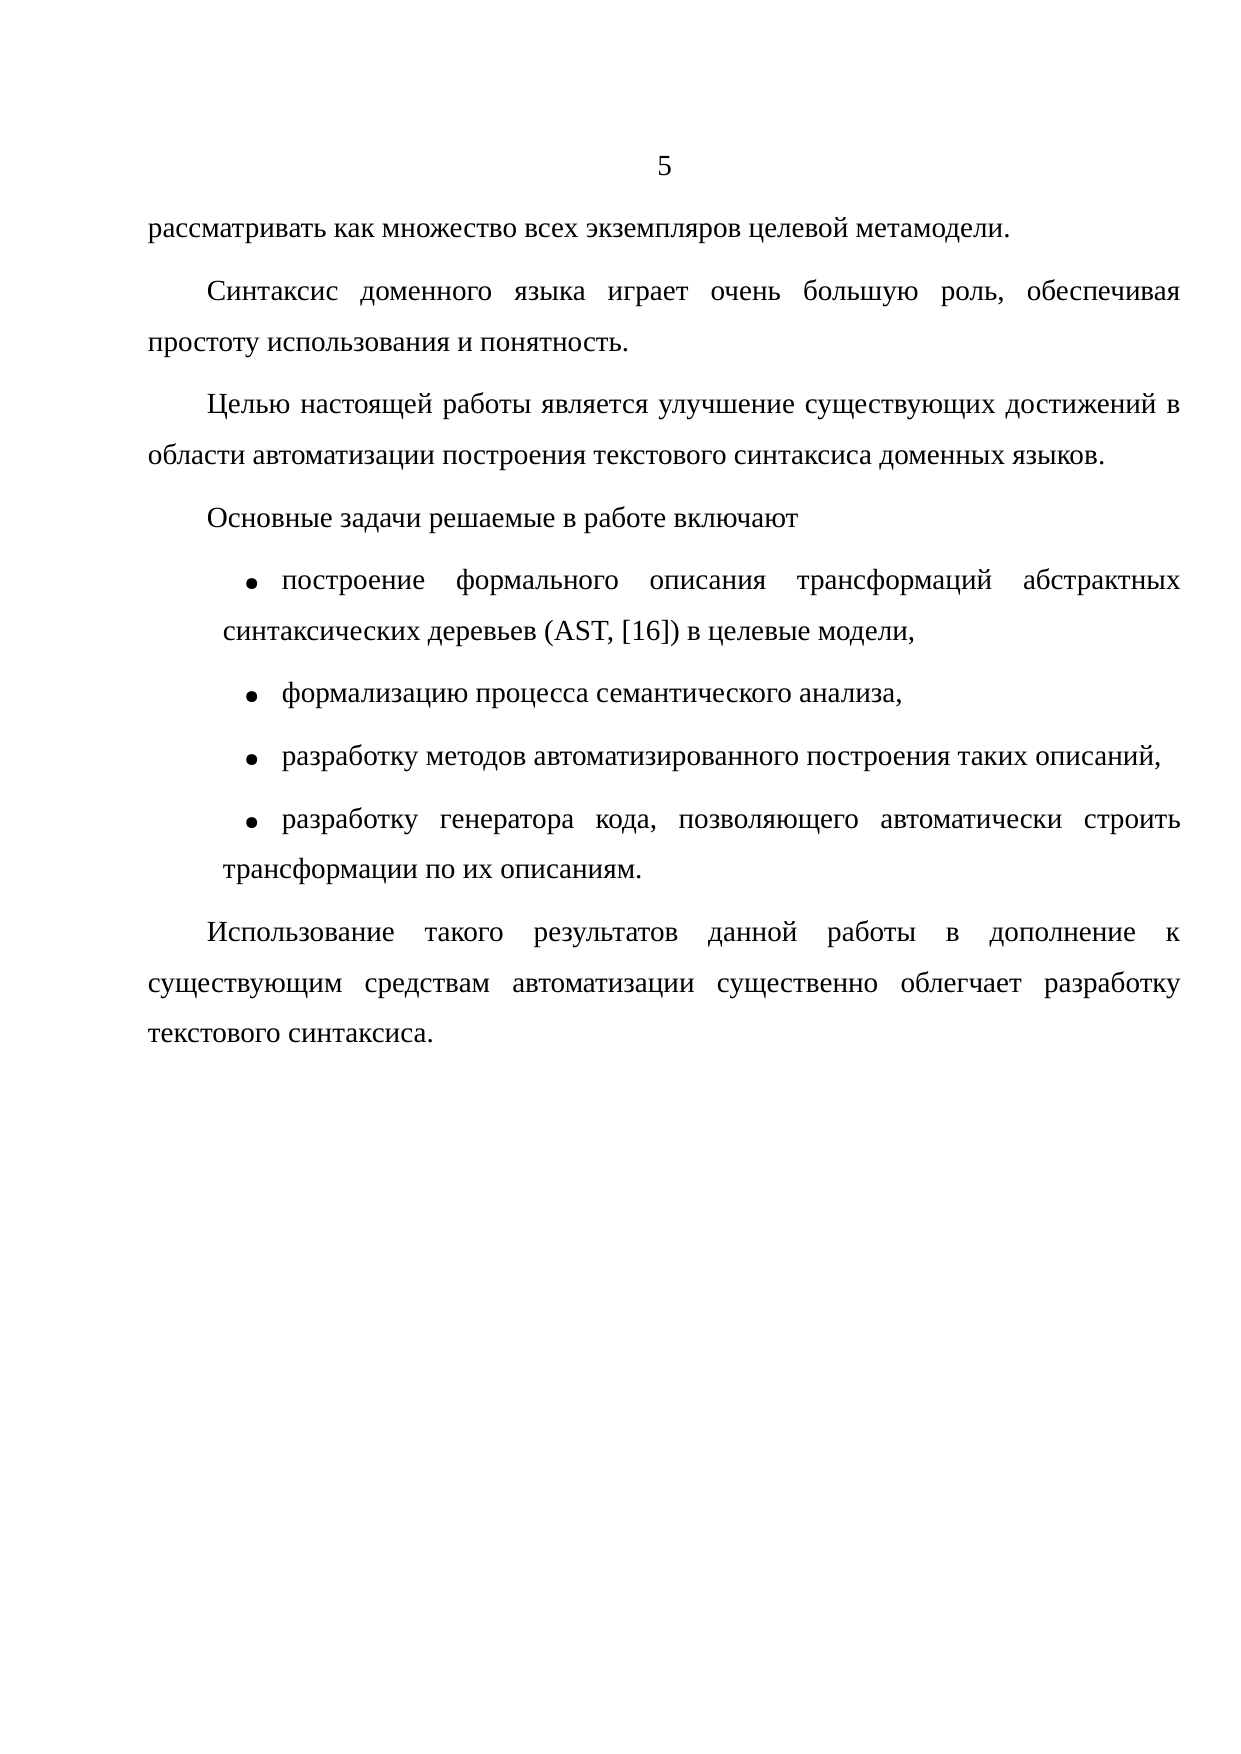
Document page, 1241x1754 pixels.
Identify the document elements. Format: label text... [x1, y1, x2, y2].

list построение формального описания трансформаций абстрактных синтаксических деревьев (AST, [16]) в целевые модели, [185, 562, 1181, 646]
text Синтаксис доменного языка играет очень большую роль, обеспечивая простоту использования и понятность. [148, 273, 1181, 357]
text Целью настоящей работы является улучшение существующих достижений в области автоматизации построения текстового синтаксиса доменных языков. [148, 387, 1181, 470]
text Использование такого результатов данной работы в дополнение к существующим средствам автоматизации существенно облегчает разработку текстового синтаксиса. [148, 914, 1181, 1048]
list формализацию процесса семантического анализа, [185, 676, 1181, 709]
list разработку генератора кода, позволяющего автоматически строить трансформации по их описаниям. [185, 801, 1181, 885]
text Основные задачи решаемые в работе включают [148, 500, 1181, 533]
text рассматривать как множество всех экземпляров целевой метамодели. [148, 211, 1181, 244]
list разработку методов автоматизированного построения таких описаний, [185, 738, 1181, 772]
